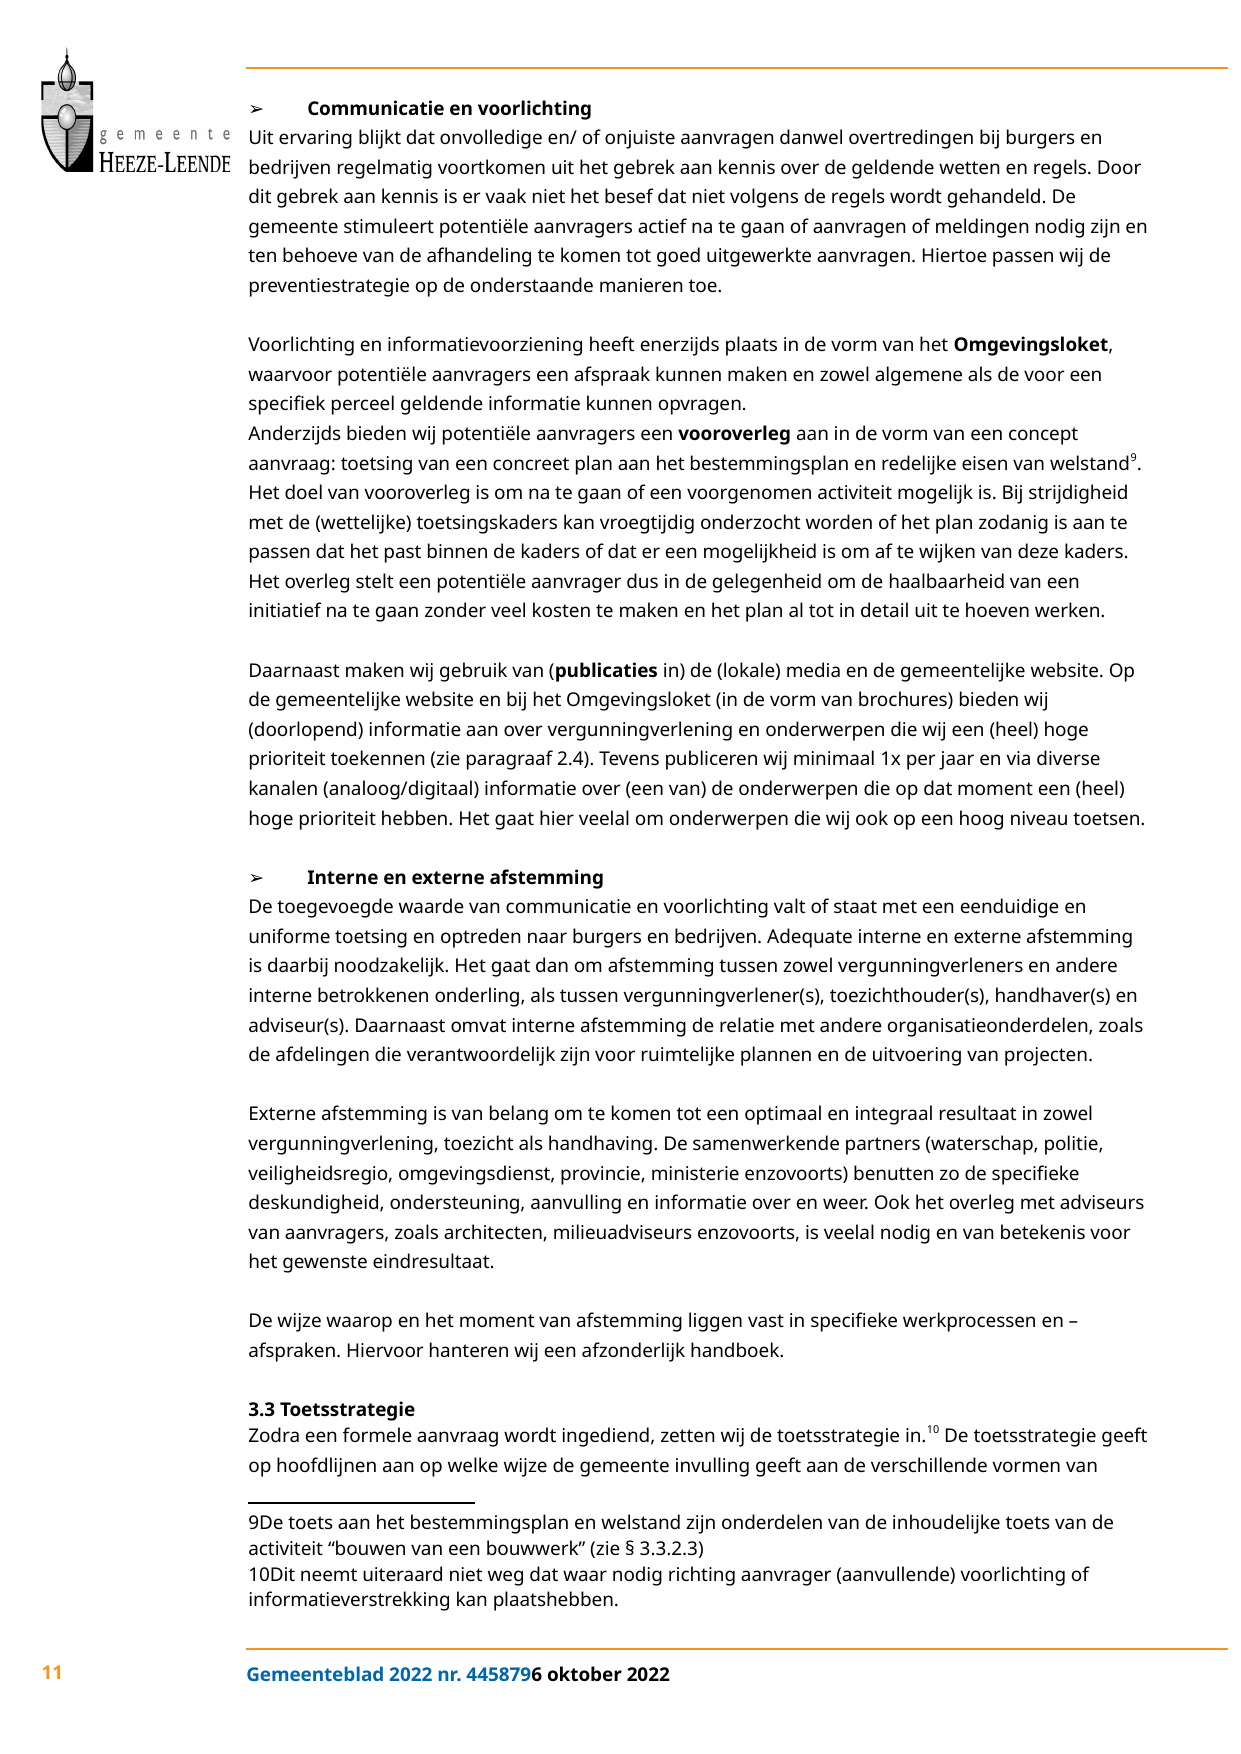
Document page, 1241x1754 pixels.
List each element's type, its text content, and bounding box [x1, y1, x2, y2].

text De wijze waarop en het moment van afstemming liggen vast in specifieke werkprocessen en –afspraken. Hiervoor hanteren wij een afzonderlijk handboek. [248, 1308, 1152, 1363]
text Anderzijds bieden wij potentiële aanvragers een vooroverleg aan in de vorm van een concept aanvraag: toetsing van een concreet plan aan het bestemmingsplan en redelijke eisen van welstand. Het doel van vooroverleg is om na te gaan of een voorgenomen activiteit mogelijk is. Bij strijdigheid met de (wettelijke) toetsingskaders kan vroegtijdig onderzocht worden of het plan zodanig is aan te passen dat het past binnen de kaders of dat er een mogelijkheid is om af te wijken van deze kaders. Het overleg stelt een potentiële aanvrager dus in de gelegenheid om de haalbaarheid van een initiatief na te gaan zonder veel kosten te maken en het plan al tot in detail uit te hoeven werken. [248, 420, 1152, 623]
text Voorlichting en informatievoorziening heeft enerzijds plaats in de vorm van het Omgevingsloket, waarvoor potentiële aanvragers een afspraak kunnen maken en zowel algemene als de voor een specifiek perceel geldende informatie kunnen opvragen. [248, 331, 1152, 416]
text De toets aan het bestemmingsplan en welstand zijn onderdelen van de inhoudelijke toets van de activiteit “bouwen van een bouwwerk” (zie § 3.3.2.3) [248, 1509, 1152, 1561]
text Dit neemt uiteraard niet weg dat waar nodig richting aanvrager (aanvullende) voorlichting of informatieverstrekking kan plaatshebben. [248, 1561, 1152, 1612]
picture [41, 47, 231, 172]
list Communicatie en voorlichting [248, 95, 1152, 121]
text Externe afstemming is van belang om te komen tot een optimaal en integraal resultaat in zowel vergunningverlening, toezicht als handhaving. De samenwerkende partners (waterschap, politie, veiligheidsregio, omgevingsdienst, provincie, ministerie enzovoorts) benutten zo de specifieke deskundigheid, ondersteuning, aanvulling en informatie over en weer. Ook het overleg met adviseurs van aanvragers, zoals architecten, milieuadviseurs enzovoorts, is veelal nodig en van betekenis voor het gewenste eindresultaat. [248, 1101, 1152, 1274]
list Interne en externe afstemming [248, 864, 1152, 890]
text Daarnaast maken wij gebruik van (publicaties in) de (lokale) media en de gemeentelijke website. Op de gemeentelijke website en bij het Omgevingsloket (in de vorm van brochures) bieden wij (doorlopend) informatie aan over vergunningverlening en onderwerpen die wij een (heel) hoge prioriteit toekennen (zie paragraaf 2.4). Tevens publiceren wij minimaal 1x per jaar en via diverse kanalen (analoog/digitaal) informatie over (een van) de onderwerpen die op dat moment een (heel) hoge prioriteit hebben. Het gaat hier veelal om onderwerpen die wij ook op een hoog niveau toetsen. [248, 657, 1152, 831]
text Zodra een formele aanvraag wordt ingediend, zetten wij de toetsstrategie in. De toetsstrategie geeft op hoofdlijnen aan op welke wijze de gemeente invulling geeft aan de verschillende vormen van [248, 1422, 1152, 1477]
text Uit ervaring blijkt dat onvolledige en/ of onjuiste aanvragen danwel overtredingen bij burgers en bedrijven regelmatig voortkomen uit het gebrek aan kennis over de geldende wetten en regels. Door dit gebrek aan kennis is er vaak niet het besef dat niet volgens de regels wordt gehandeld. De gemeente stimuleert potentiële aanvragers actief na te gaan of aanvragen of meldingen nodig zijn en ten behoeve van de afhandeling te komen tot goed uitgewerkte aanvragen. Hiertoe passen wij de preventiestrategie op de onderstaande manieren toe. [248, 124, 1152, 298]
text De toegevoegde waarde van communicatie en voorlichting valt of staat met een eenduidige en uniforme toetsing en optreden naar burgers en bedrijven. Adequate interne en externe afstemming is daarbij noodzakelijk. Het gaat dan om afstemming tussen zowel vergunningverleners en andere interne betrokkenen onderling, als tussen vergunningverlener(s), toezichthouder(s), handhaver(s) en adviseur(s). Daarnaast omvat interne afstemming de relatie met andere organisatieonderdelen, zoals de afdelingen die verantwoordelijk zijn voor ruimtelijke plannen en de uitvoering van projecten. [248, 893, 1152, 1067]
text 3.3 Toetsstrategie [248, 1396, 1152, 1422]
